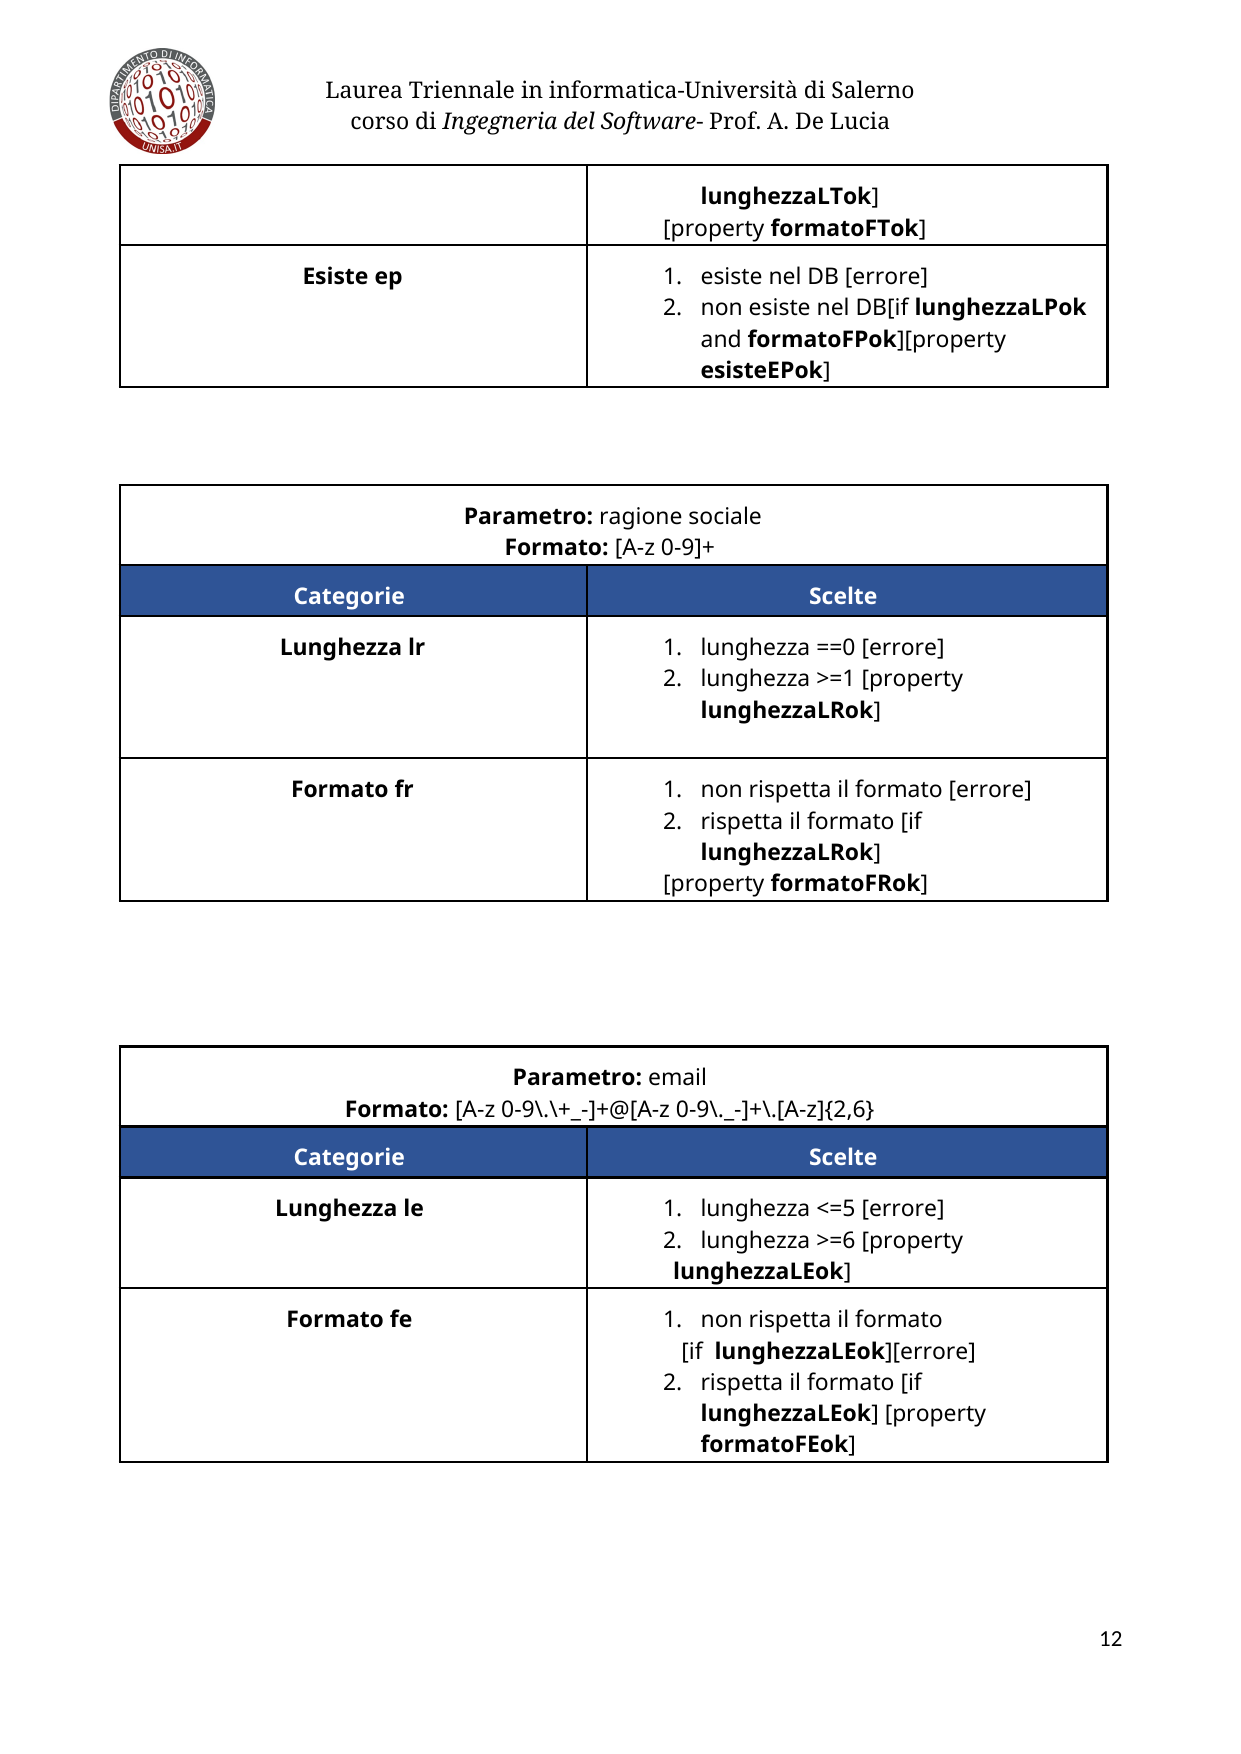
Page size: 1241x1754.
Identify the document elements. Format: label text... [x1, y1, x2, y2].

table_cell esiste nel DB [errore] non esiste nel DB[if lunghezzaLPok and formatoFPok][property esisteEPok] [588, 246, 1106, 386]
table_cell Categorie [121, 1128, 586, 1176]
table_cell lunghezzaLTok] [property formatoFTok] [588, 166, 1106, 244]
table_cell Lunghezza lr [121, 617, 586, 757]
table_cell Categorie [121, 566, 586, 615]
table_cell Esiste ep [121, 246, 586, 386]
table_cell non rispetta il formato [if lunghezzaLEok][errore] rispetta il formato [if lunghezzaLEok] [property formatoFEok] [588, 1289, 1106, 1461]
table_cell non rispetta il formato [errore] rispetta il formato [if lunghezzaLRok] [property formatoFRok] [588, 759, 1106, 899]
table_cell Formato fr [121, 759, 586, 899]
table_cell lunghezza <=5 [errore] lunghezza >=6 [property lunghezzaLEok] [588, 1179, 1106, 1287]
table_cell Formato fe [121, 1289, 586, 1461]
table_cell Scelte [588, 1128, 1106, 1176]
table_header Parametro: ragione sociale Formato: [A-z 0-9]+ [121, 486, 1106, 564]
table_cell lunghezza ==0 [errore] lunghezza >=1 [property lunghezzaLRok] [588, 617, 1106, 757]
table_cell Lunghezza le [121, 1179, 586, 1287]
table_cell [121, 166, 586, 244]
table_cell Scelte [588, 566, 1106, 615]
table_header Parametro: email Formato: [A-z 0-9\.\+_-]+@[A-z 0-9\._-]+\.[A-z]{2,6} [121, 1048, 1106, 1125]
